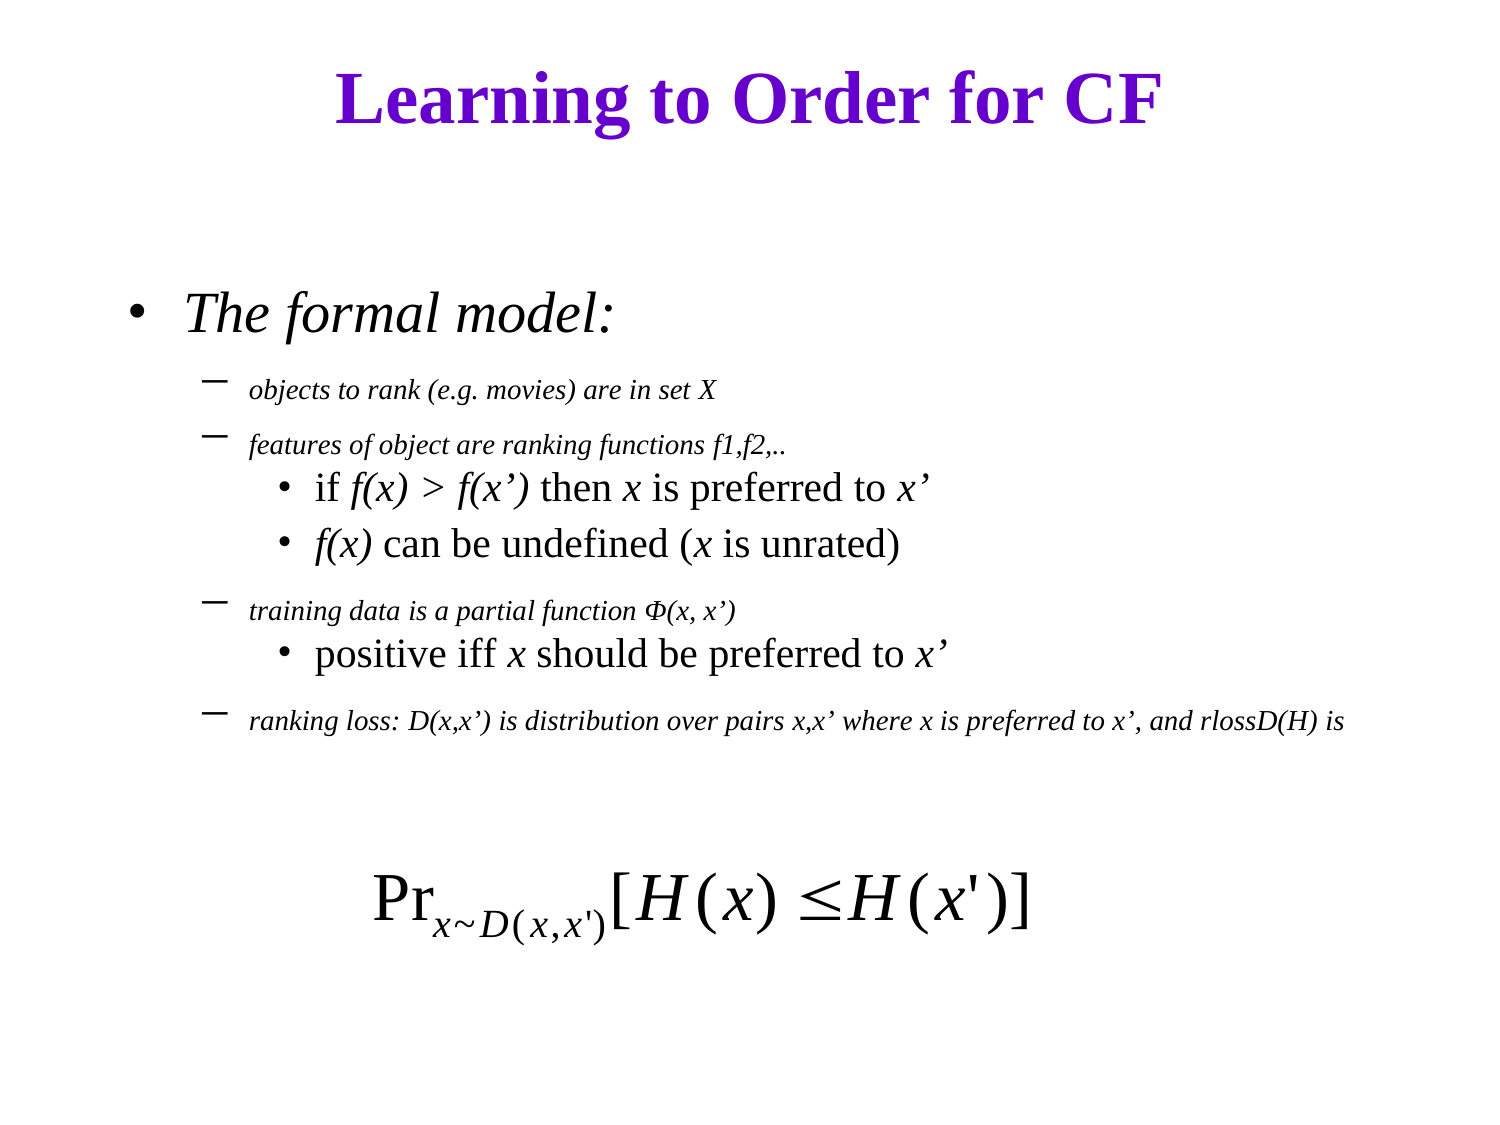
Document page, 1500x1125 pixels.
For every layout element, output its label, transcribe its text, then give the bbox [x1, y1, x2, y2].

title Learning to Order for CF [112, 0, 1388, 188]
list The formal model: objects to rank (e.g. movies) are in set X features of object are ranking functions f1,f2,.. if f(x) > f(x’) then x is preferred to x’ f(x) can be undefined (x is unrated) training data is a partial function Φ(x, x’) positive iff x should be preferred to x’ ranking loss: D(x,x’) is distribution over pairs x,x’ where x is preferred to x’, and rlossD(H) is [112, 275, 1438, 876]
chart [362, 852, 1038, 961]
